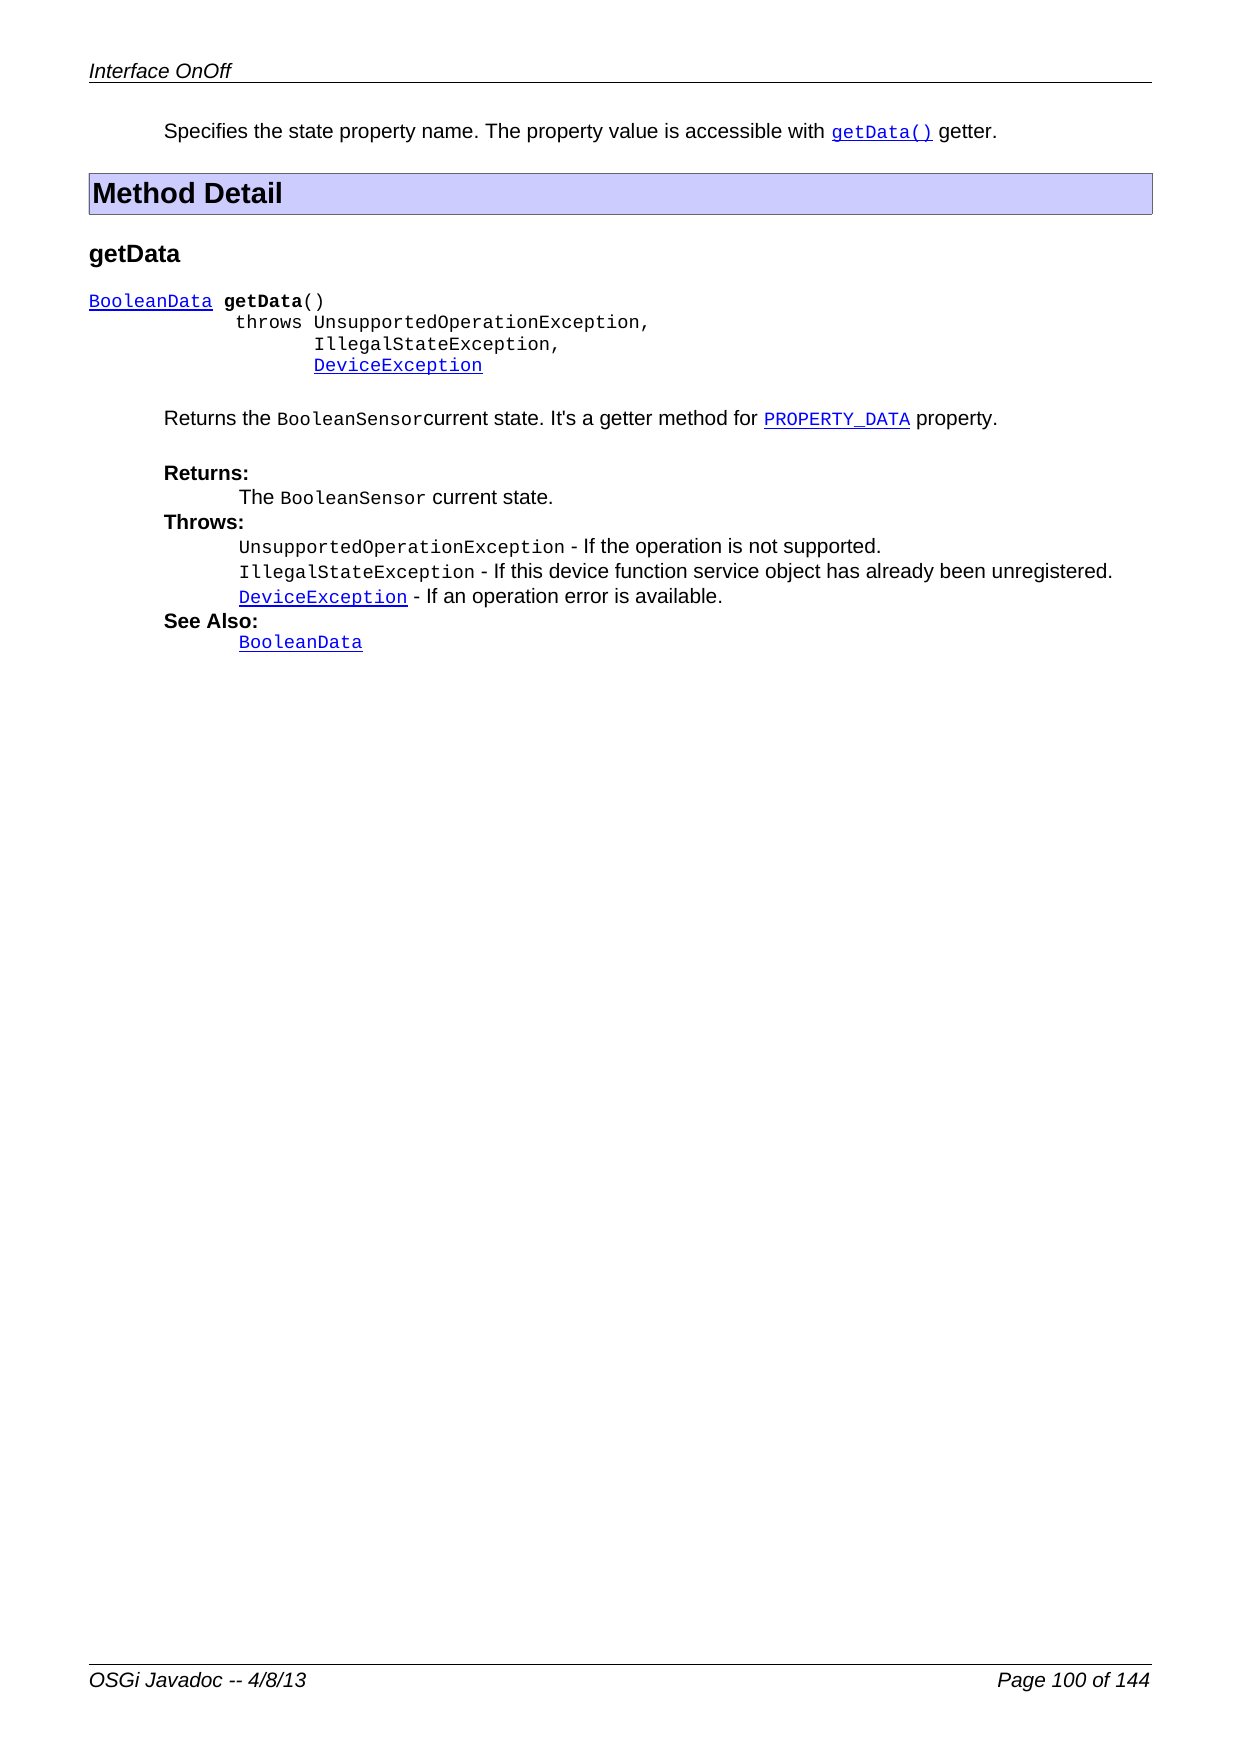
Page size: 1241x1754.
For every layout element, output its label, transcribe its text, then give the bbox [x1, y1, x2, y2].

text UnsupportedOperationException - If the operation is not supported. [238, 534, 1152, 559]
text IllegalStateException - If this device function service object has already been unregistered. [238, 559, 1152, 584]
text Throws: [163, 510, 1152, 534]
text See Also: [163, 609, 1152, 633]
text BooleanData [238, 633, 1152, 654]
subtitle getData [88, 239, 1152, 268]
text Returns: [163, 461, 1152, 484]
text Returns the BooleanSensorcurrent state. It's a getter method for PROPERTY_DATA property. [163, 406, 1152, 431]
subtitle Method Detail [90, 174, 1152, 214]
text BooleanData getData() throws UnsupportedOperationException, IllegalStateException, DeviceException [88, 292, 1152, 377]
text Specifies the state property name. The property value is accessible with getData() getter. [163, 118, 1152, 144]
text DeviceException - If an operation error is available. [238, 584, 1152, 609]
text The BooleanSensor current state. [238, 484, 1152, 510]
